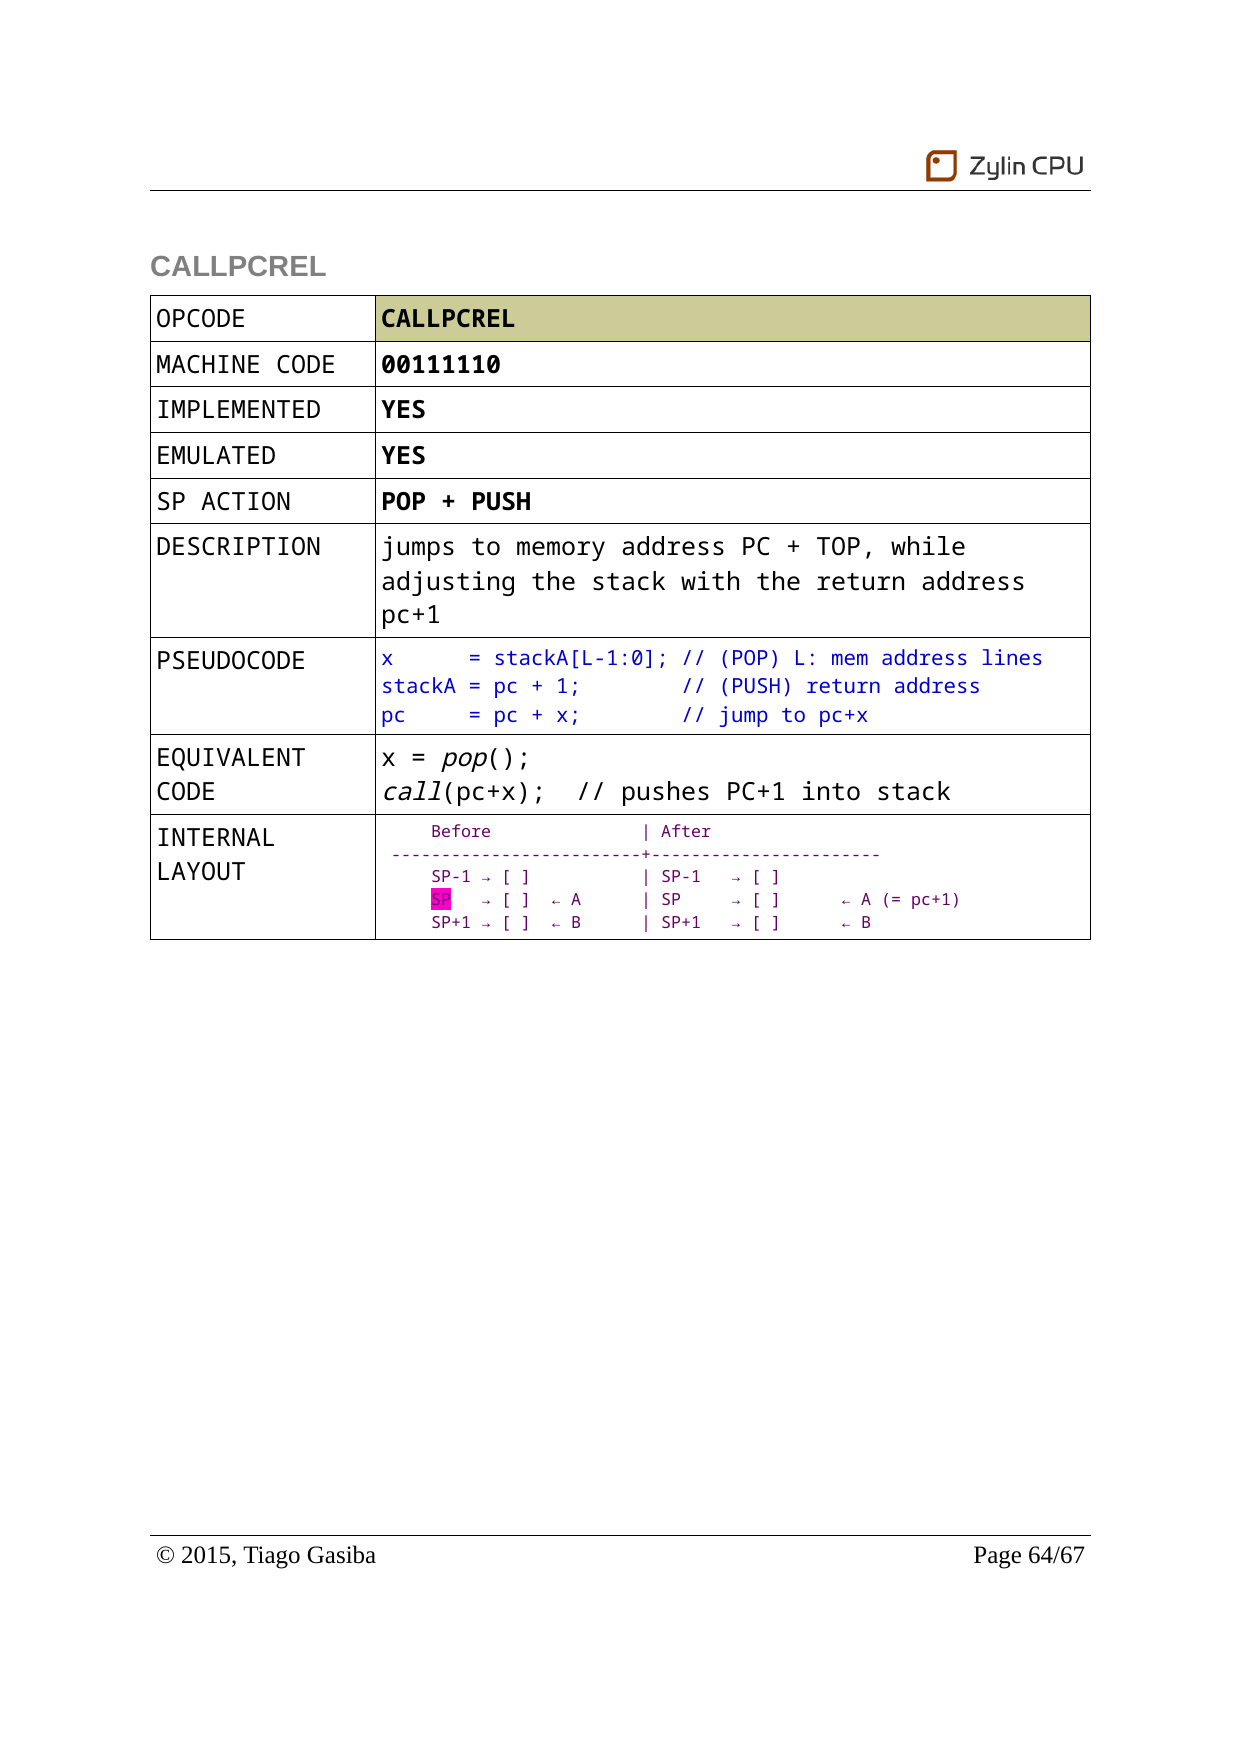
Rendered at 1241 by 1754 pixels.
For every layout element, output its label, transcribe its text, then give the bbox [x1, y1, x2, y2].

table_cell IMPLEMENTED [151, 387, 375, 432]
table_cell MACHINE CODE [151, 342, 375, 386]
table_cell EQUIVALENT CODE [151, 735, 375, 814]
table_header OPCODE [151, 296, 375, 341]
table_cell EMULATED [151, 433, 375, 478]
table_cell DESCRIPTION [151, 524, 375, 637]
table_cell 00111110 [376, 342, 1090, 386]
table_cell x = stackA[L-1:0]; // (POP) L: mem address lines stackA = pc + 1; // (PUSH) return address pc = pc + x; // jump to pc+x [376, 638, 1090, 734]
table_cell POP + PUSH [376, 479, 1090, 523]
table_cell SP ACTION [151, 479, 375, 523]
table_cell jumps to memory address PC + TOP, while adjusting the stack with the return address pc+1 [376, 524, 1090, 637]
table_cell PSEUDOCODE [151, 638, 375, 734]
table_header CALLPCREL [376, 296, 1090, 341]
table_cell YES [376, 387, 1090, 432]
table_cell Before | After -------------------------+----------------------- SP-1 → [ ] | SP-1 → [ ] SP → [ ] ← A | SP → [ ] ← A (= pc+1) SP+1 → [ ] ← B | SP+1 → [ ] ← B [376, 815, 1090, 939]
table_cell INTERNAL LAYOUT [151, 815, 375, 939]
table_cell x = pop(); call(pc+x); // pushes PC+1 into stack [376, 735, 1090, 814]
picture [922, 148, 1151, 185]
subtitle CALLPCREL [150, 249, 1091, 283]
table_cell YES [376, 433, 1090, 478]
